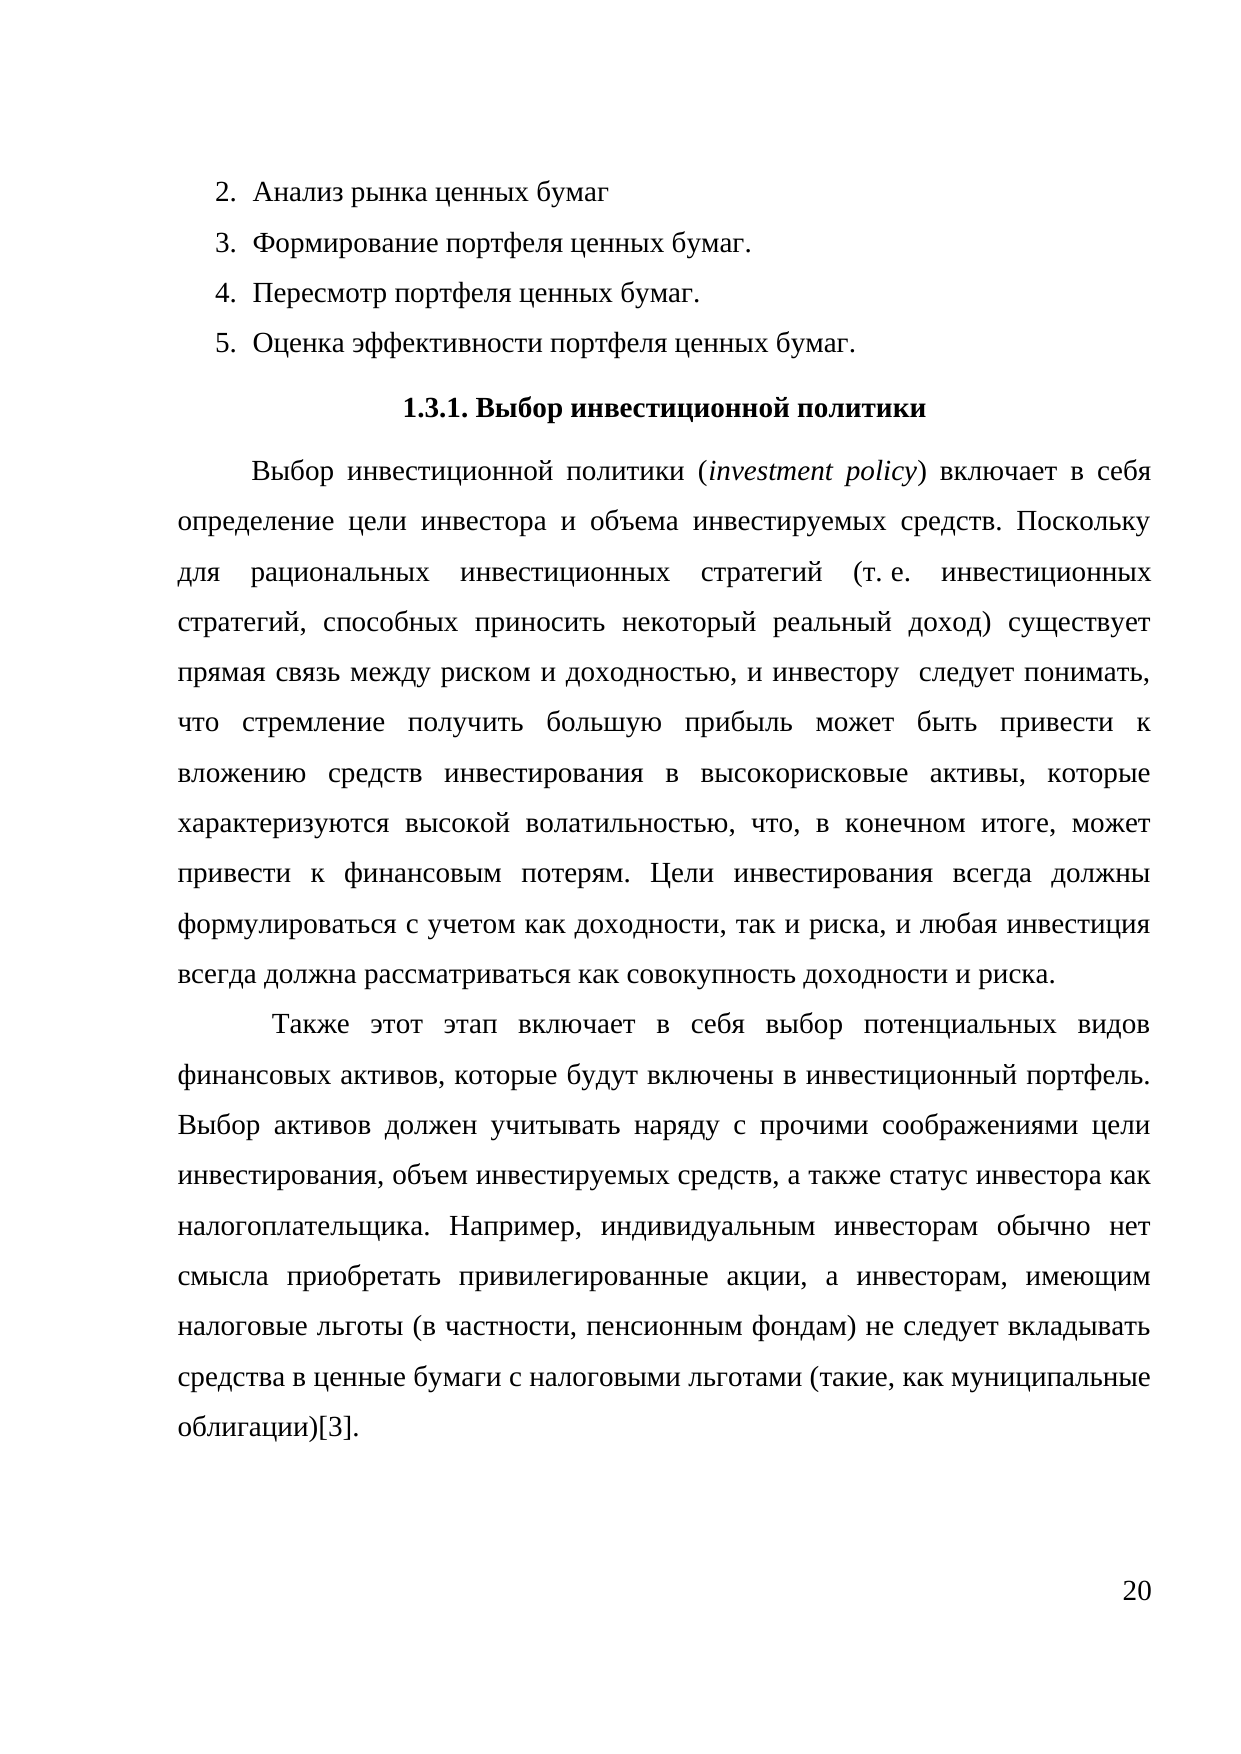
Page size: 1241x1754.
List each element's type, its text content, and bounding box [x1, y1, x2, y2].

text Выбор инвестиционной политики (investment policy) включает в себя определение цели инвестора и объема инвестируемых средств. Поскольку для рациональных инвестиционных стратегий (т. е. инвестиционных стратегий, способных приносить некоторый реальный доход) существует прямая связь между риском и доходностью, и инвестору следует понимать, что стремление получить большую прибыль может быть привести к вложению средств инвестирования в высокорисковые активы, которые характеризуются высокой волатильностью, что, в конечном итоге, может привести к финансовым потерям. Цели инвестирования всегда должны формулироваться с учетом как доходности, так и риска, и любая инвестиция всегда должна рассматриваться как совокупность доходности и риска. [177, 453, 1152, 990]
list Пересмотр портфеля ценных бумаг. [215, 275, 1152, 308]
list Оценка эффективности портфеля ценных бумаг. [215, 325, 1152, 359]
list Формирование портфеля ценных бумаг. [215, 225, 1152, 258]
subtitle 1.3.1. Выбор инвестиционной политики [177, 390, 1152, 424]
list Анализ рынка ценных бумаг [215, 174, 1152, 208]
text Также этот этап включает в себя выбор потенциальных видов финансовых активов, которые будут включены в инвестиционный портфель. Выбор активов должен учитывать наряду с прочими соображениями цели инвестирования, объем инвестируемых средств, а также статус инвестора как налогоплательщика. Например, индивидуальным инвесторам обычно нет смысла приобретать привилегированные акции, а инвесторам, имеющим налоговые льготы (в частности, пенсионным фондам) не следует вкладывать средства в ценные бумаги с налоговыми льготами (такие, как муниципальные облигации)[3]. [177, 1006, 1152, 1442]
